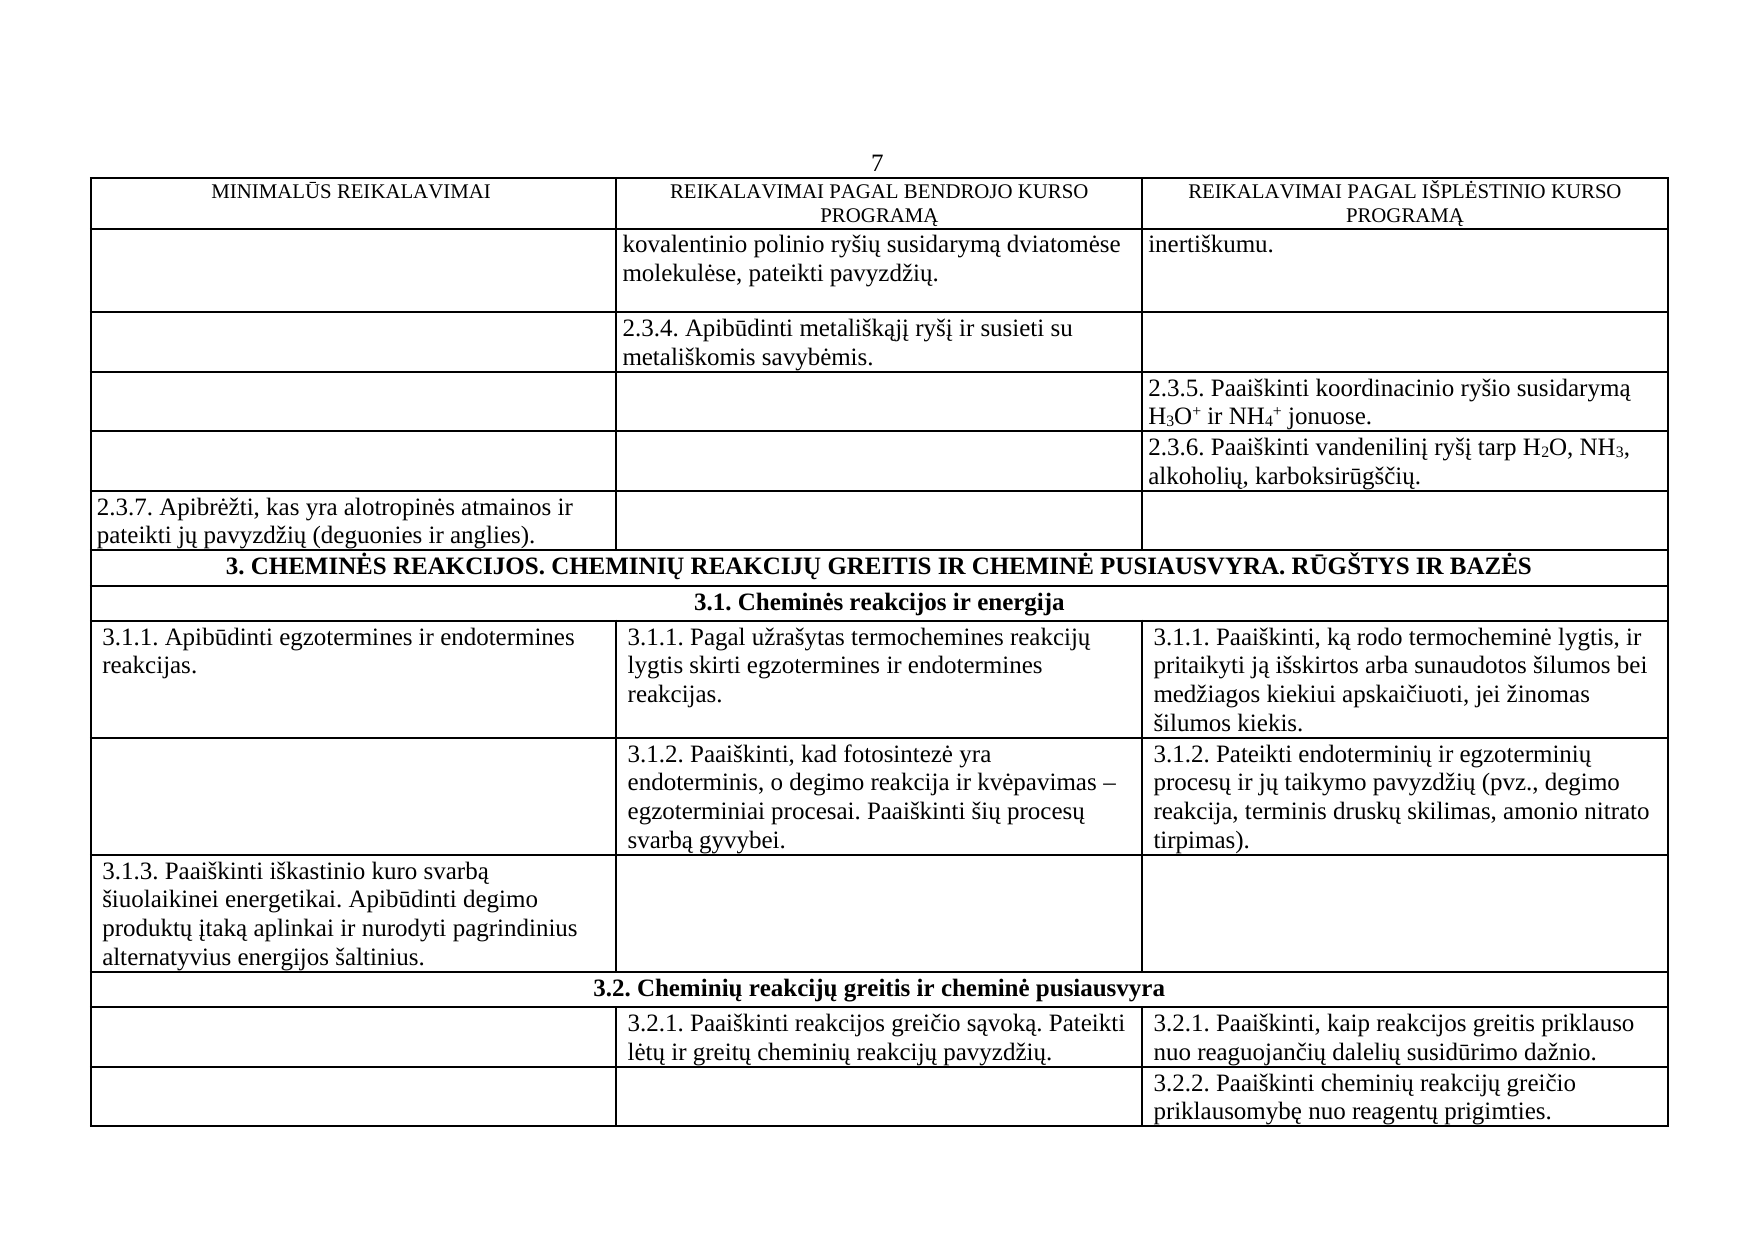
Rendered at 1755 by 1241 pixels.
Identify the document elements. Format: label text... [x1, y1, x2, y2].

table_header MINIMALŪS REIKALAVIMAI [92, 179, 615, 227]
table_cell 3.1.1. Apibūdinti egzotermines ir endotermines reakcijas. [92, 622, 615, 737]
table_cell [92, 432, 615, 490]
table_cell [92, 373, 615, 430]
table_cell 3.2.1. Paaiškinti, kaip reakcijos greitis priklauso nuo reaguojančių dalelių susidūrimo dažnio. [1143, 1008, 1667, 1066]
table_cell [617, 1068, 1141, 1125]
table_cell [1143, 856, 1667, 971]
table_cell kovalentinio polinio ryšių susidarymą dviatomėse molekulėse, pateikti pavyzdžių. [617, 230, 1141, 311]
table_cell [1143, 313, 1667, 371]
table_header REIKALAVIMAI PAGAL IŠPLĖSTINIO KURSO PROGRAMĄ [1143, 179, 1667, 227]
table_cell inertiškumu. [1143, 230, 1667, 311]
table_header REIKALAVIMAI PAGAL BENDROJO KURSO PROGRAMĄ [617, 179, 1141, 227]
table_cell [617, 432, 1141, 490]
table_cell 3.1. Cheminės reakcijos ir energija [92, 587, 1667, 619]
table_cell 3. CHEMINĖS REAKCIJOS. CHEMINIŲ REAKCIJŲ GREITIS IR CHEMINĖ PUSIAUSVYRA. RŪGŠTYS IR BAZĖS [92, 551, 1667, 584]
table_cell [617, 373, 1141, 430]
table_cell 3.2.2. Paaiškinti cheminių reakcijų greičio priklausomybę nuo reagentų prigimties. [1143, 1068, 1667, 1125]
table_cell [92, 739, 615, 854]
table_cell [92, 1068, 615, 1125]
table_cell [617, 856, 1141, 971]
table_cell [1143, 492, 1667, 549]
table_cell [92, 1008, 615, 1066]
table_cell [92, 313, 615, 371]
table_cell 2.3.7. Apibrėžti, kas yra alotropinės atmainos ir pateikti jų pavyzdžių (deguonies ir anglies). [92, 492, 615, 549]
table_cell 3.2.1. Paaiškinti reakcijos greičio sąvoką. Pateikti lėtų ir greitų cheminių reakcijų pavyzdžių. [617, 1008, 1141, 1066]
table_cell 3.1.1. Pagal užrašytas termochemines reakcijų lygtis skirti egzotermines ir endotermines reakcijas. [617, 622, 1141, 737]
table_cell [92, 230, 615, 311]
table_cell 2.3.5. Paaiškinti koordinacinio ryšio susidarymą H3O+ ir NH4+ jonuose. [1143, 373, 1667, 430]
table_cell 2.3.4. Apibūdinti metališkąjį ryšį ir susieti su metališkomis savybėmis. [617, 313, 1141, 371]
table_cell 3.2. Cheminių reakcijų greitis ir cheminė pusiausvyra [92, 973, 1667, 1006]
table_cell [617, 492, 1141, 549]
table_cell 2.3.6. Paaiškinti vandenilinį ryšį tarp H2O, NH3, alkoholių, karboksirūgščių. [1143, 432, 1667, 490]
table_cell 3.1.2. Pateikti endoterminių ir egzoterminių procesų ir jų taikymo pavyzdžių (pvz., degimo reakcija, terminis druskų skilimas, amonio nitrato tirpimas). [1143, 739, 1667, 854]
table_cell 3.1.2. Paaiškinti, kad fotosintezė yra endoterminis, o degimo reakcija ir kvėpavimas – egzoterminiai procesai. Paaiškinti šių procesų svarbą gyvybei. [617, 739, 1141, 854]
table_cell 3.1.1. Paaiškinti, ką rodo termocheminė lygtis, ir pritaikyti ją išskirtos arba sunaudotos šilumos bei medžiagos kiekiui apskaičiuoti, jei žinomas šilumos kiekis. [1143, 622, 1667, 737]
table_cell 3.1.3. Paaiškinti iškastinio kuro svarbą šiuolaikinei energetikai. Apibūdinti degimo produktų įtaką aplinkai ir nurodyti pagrindinius alternatyvius energijos šaltinius. [92, 856, 615, 971]
